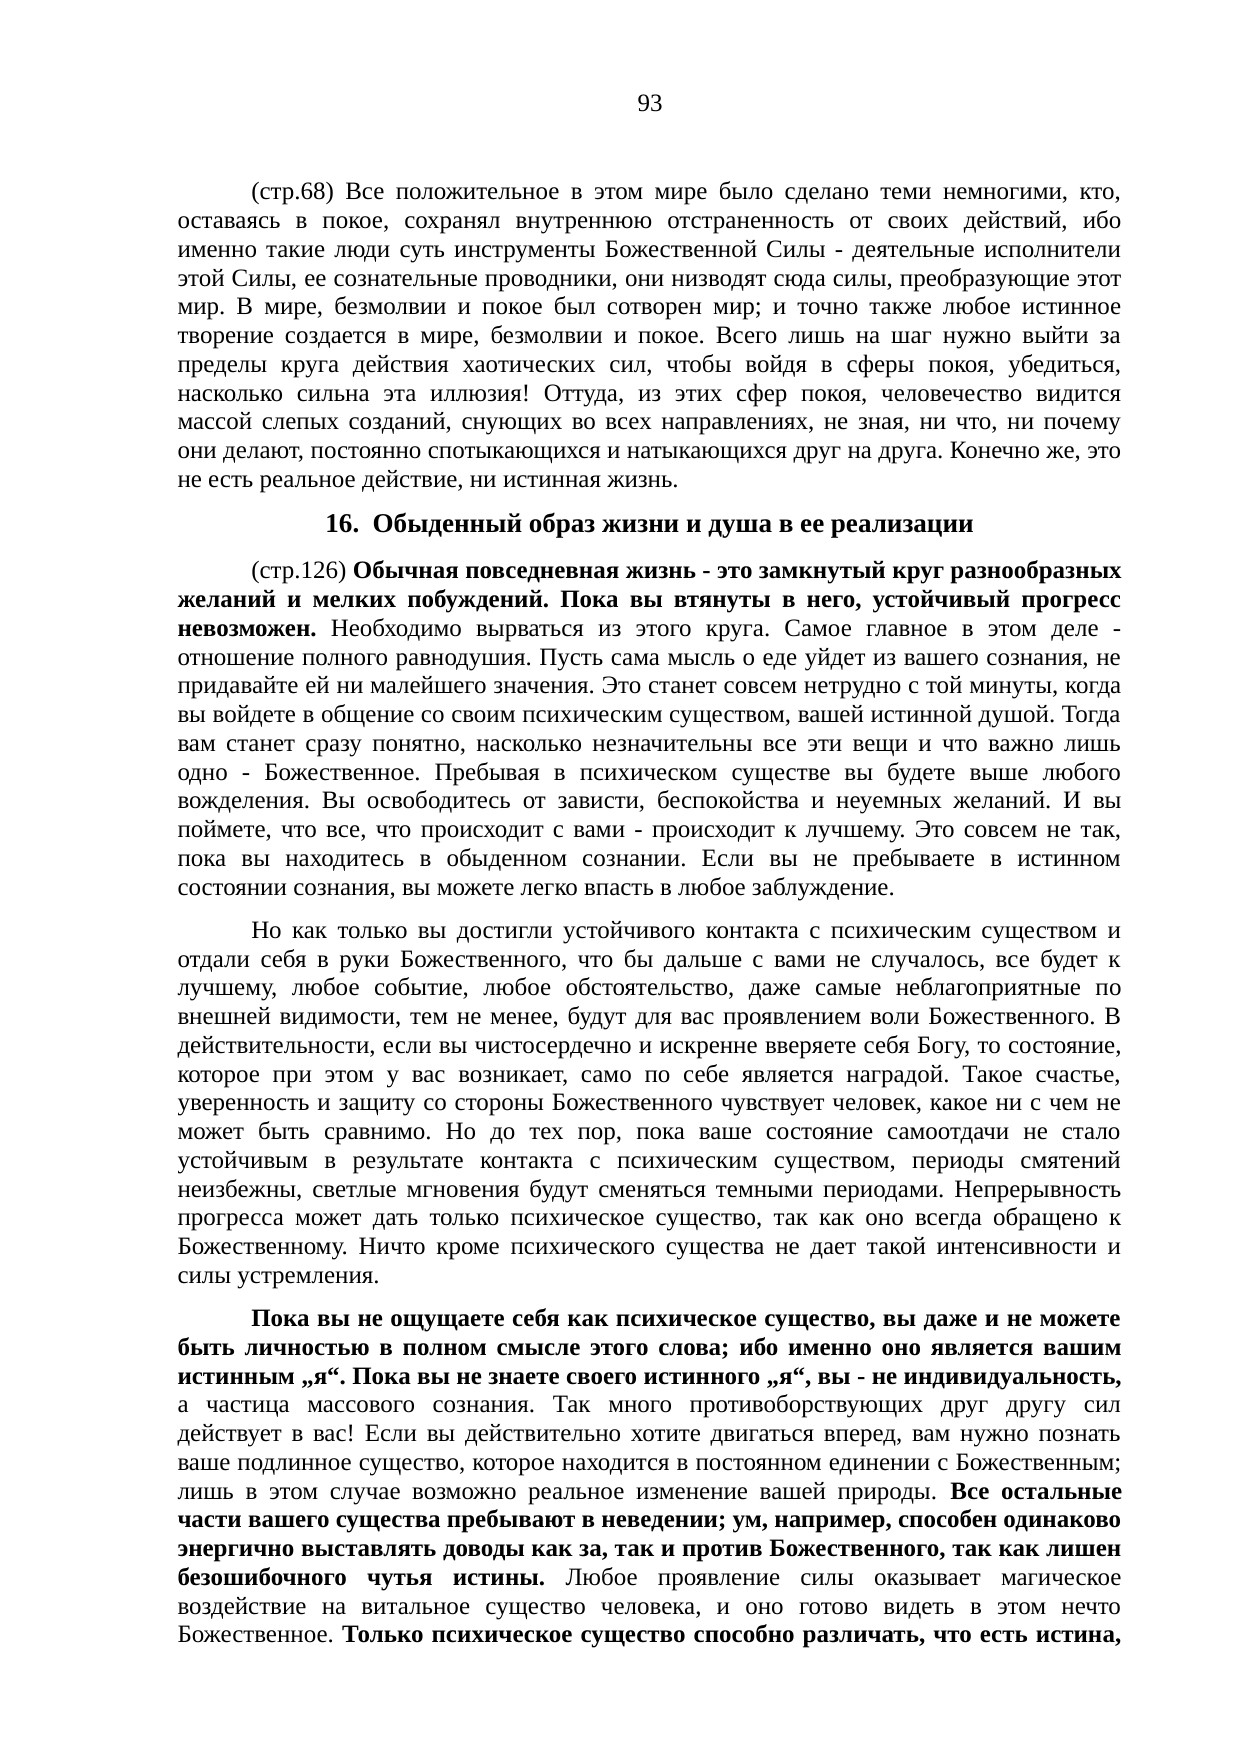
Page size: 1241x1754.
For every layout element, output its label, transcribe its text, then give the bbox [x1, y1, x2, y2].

text Пока вы не ощущаете себя как психическое существо, вы даже и не можете быть личностью в полном смысле этого слова; ибо именно оно является вашим истинным „я“. Пока вы не знаете своего истинного „я“, вы - не индивидуальность, а частица массового сознания. Так много противоборствующих друг другу сил действует в вас! Если вы действительно хотите двигаться вперед, вам нужно познать ваше подлинное существо, которое находится в постоянном единении с Божественным; лишь в этом случае возможно реальное изменение вашей природы. Все остальные части вашего существа пребывают в неведении; ум, например, способен одинаково энергично выставлять доводы как за, так и против Божественного, так как лишен безошибочного чутья истины. Любое проявление силы оказывает магическое воздействие на витальное существо человека, и оно готово видеть в этом нечто Божественное. Только психическое существо способно различать, что есть истина, [177, 1303, 1122, 1648]
text 16. Обыденный образ жизни и душа в ее реализации [177, 507, 1122, 538]
text (стр.68) Все положительное в этом мире было сделано теми немногими, кто, оставаясь в покое, сохранял внутреннюю отстраненность от своих действий, ибо именно такие люди суть инструменты Божественной Силы - деятельные исполнители этой Силы, ее сознательные проводники, они низводят сюда силы, преобразующие этот мир. В мире, безмолвии и покое был сотворен мир; и точно также любое истинное творение создается в мире, безмолвии и покое. Всего лишь на шаг нужно выйти за пределы круга действия хаотических сил, чтобы войдя в сферы покоя, убедиться, насколько сильна эта иллюзия! Оттуда, из этих сфер покоя, человечество видится массой слепых созданий, снующих во всех направлениях, не зная, ни что, ни почему они делают, постоянно спотыкающихся и натыкающихся друг на друга. Конечно же, это не есть реальное действие, ни истинная жизнь. [177, 176, 1122, 493]
text (стр.126) Обычная повседневная жизнь - это замкнутый круг разнообразных желаний и мелких побуждений. Пока вы втянуты в него, устойчивый прогресс невозможен. Необходимо вырваться из этого круга. Самое главное в этом деле - отношение полного равнодушия. Пусть сама мысль о еде уйдет из вашего сознания, не придавайте ей ни малейшего значения. Это станет совсем нетрудно с той минуты, когда вы войдете в общение со своим психическим существом, вашей истинной душой. Тогда вам станет сразу понятно, насколько незначительны все эти вещи и что важно лишь одно - Божественное. Пребывая в психическом существе вы будете выше любого вожделения. Вы освободитесь от зависти, беспокойства и неуемных желаний. И вы поймете, что все, что происходит с вами - происходит к лучшему. Это совсем не так, пока вы находитесь в обыденном сознании. Если вы не пребываете в истинном состоянии сознания, вы можете легко впасть в любое заблуждение. [177, 553, 1122, 900]
text Но как только вы достигли устойчивого контакта с психическим существом и отдали себя в руки Божественного, что бы дальше с вами не случалось, все будет к лучшему, любое событие, любое обстоятельство, даже самые неблагоприятные по внешней видимости, тем не менее, будут для вас проявлением воли Божественного. В действительности, если вы чистосердечно и искренне вверяете себя Богу, то состояние, которое при этом у вас возникает, само по себе является наградой. Такое счастье, уверенность и защиту со стороны Божественного чувствует человек, какое ни с чем не может быть сравнимо. Но до тех пор, пока ваше состояние самоотдачи не стало устойчивым в результате контакта с психическим существом, периоды смятений неизбежны, светлые мгновения будут сменяться темными периодами. Непрерывность прогресса может дать только психическое существо, так как оно всегда обращено к Божественному. Ничто кроме психического существа не дает такой интенсивности и силы устремления. [177, 915, 1122, 1289]
